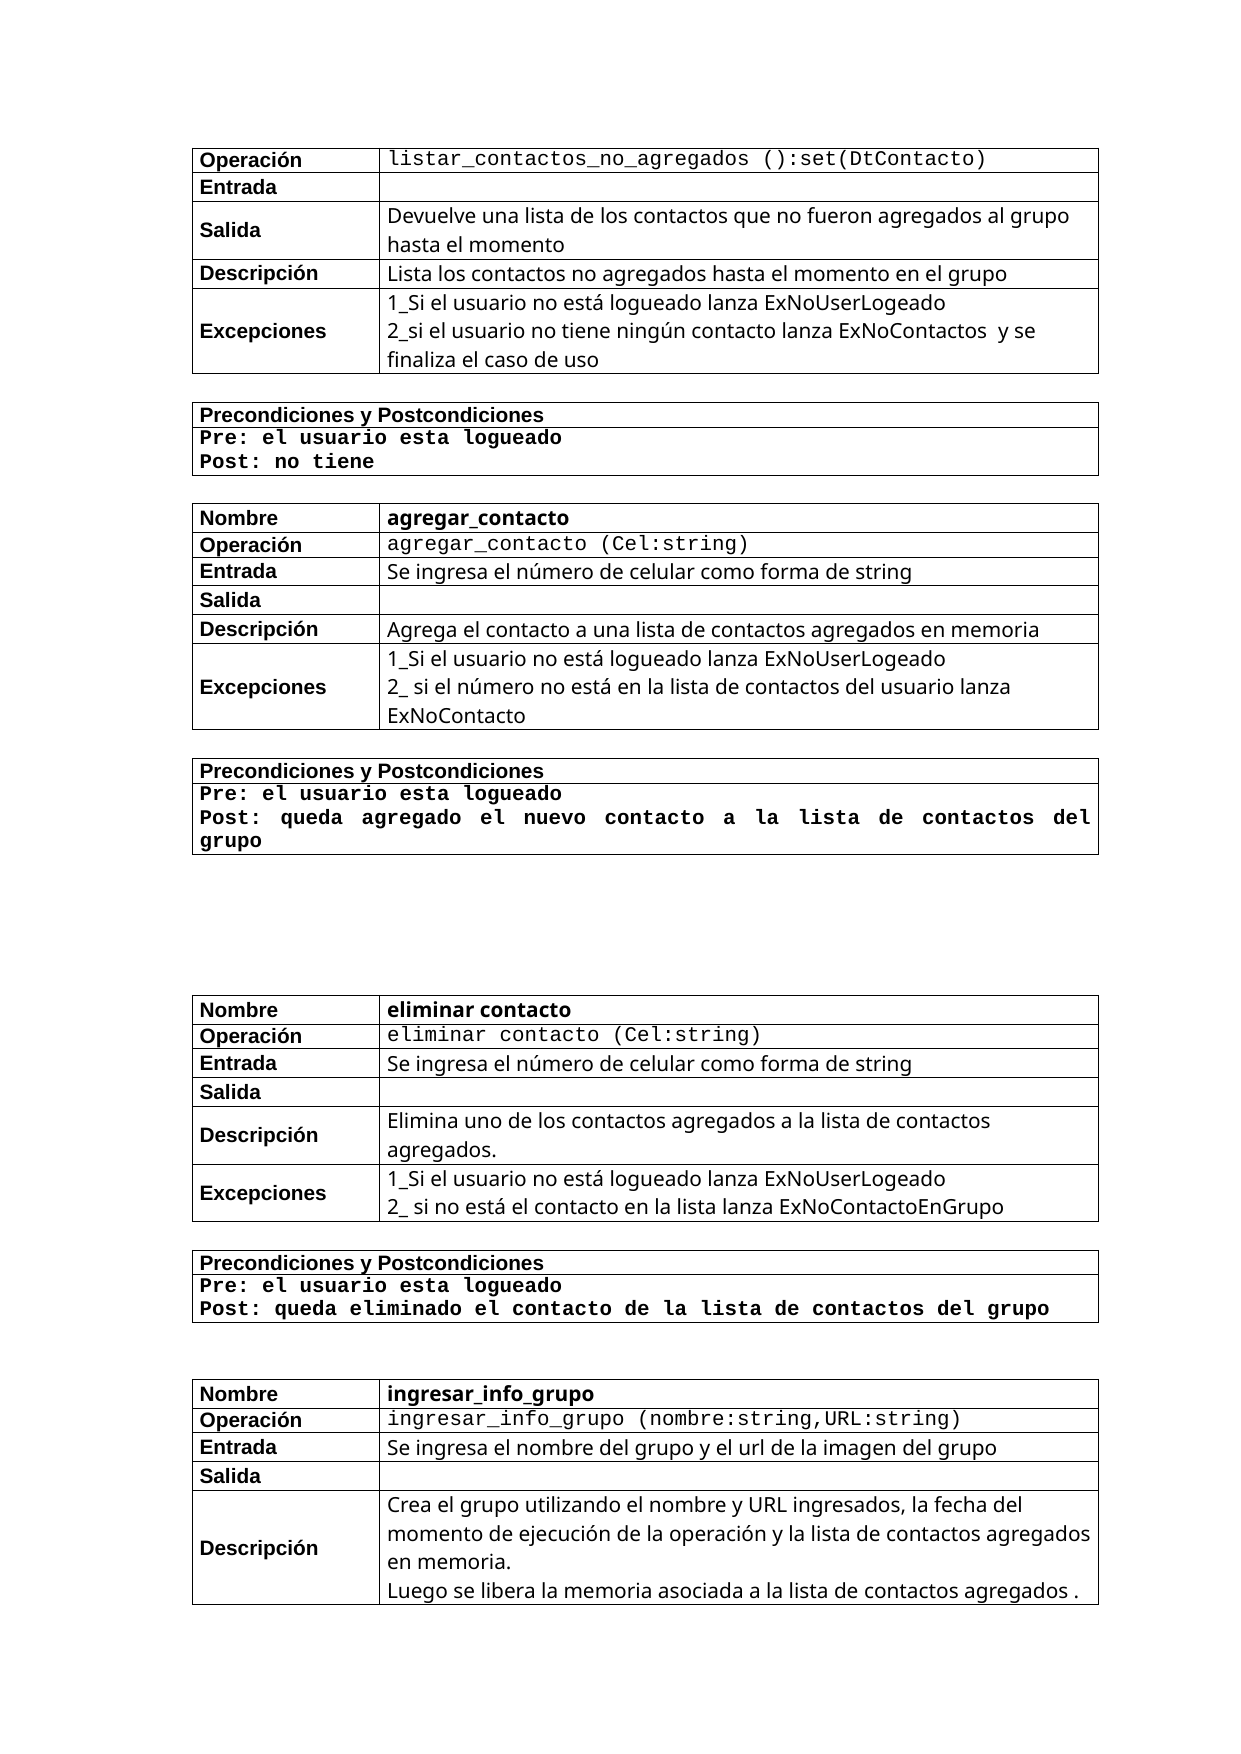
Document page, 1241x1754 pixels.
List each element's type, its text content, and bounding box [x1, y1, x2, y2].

table_cell Devuelve una lista de los contactos que no fueron agregados al grupo hasta el momento [380, 202, 1098, 258]
table_cell Descripción [193, 615, 379, 643]
table_cell Se ingresa el número de celular como forma de string [380, 1049, 1098, 1077]
table_cell Entrada [193, 173, 379, 201]
table_header agregar_contacto [380, 504, 1098, 532]
table_cell Salida [193, 202, 379, 258]
table_cell Entrada [193, 1433, 379, 1461]
table_cell Pre: el usuario esta logueado Post: queda agregado el nuevo contacto a la lista de contactos del grupo [193, 784, 1098, 854]
table_cell 1_Si el usuario no está logueado lanza ExNoUserLogeado 2_si el usuario no tiene ningún contacto lanza ExNoContactos y se finaliza el caso de uso [380, 289, 1098, 373]
table_cell Pre: el usuario esta logueado Post: no tiene [193, 428, 1098, 474]
table_header Precondiciones y Postcondiciones [193, 759, 1098, 783]
table_cell [380, 173, 1098, 201]
table_cell Se ingresa el nombre del grupo y el url de la imagen del grupo [380, 1433, 1098, 1461]
table_cell eliminar contacto (Cel:string) [380, 1025, 1098, 1048]
table_cell Entrada [193, 558, 379, 585]
table_cell Operación [193, 1025, 379, 1048]
table_cell Excepciones [193, 289, 379, 373]
table_cell Salida [193, 1462, 379, 1490]
table_cell 1_Si el usuario no está logueado lanza ExNoUserLogeado 2_ si el número no está en la lista de contactos del usuario lanza ExNoContacto [380, 644, 1098, 729]
table_cell Agrega el contacto a una lista de contactos agregados en memoria [380, 615, 1098, 643]
table_cell Descripción [193, 1107, 379, 1163]
table_cell Salida [193, 1078, 379, 1106]
table_cell Se ingresa el número de celular como forma de string [380, 558, 1098, 585]
table_header eliminar contacto [380, 996, 1098, 1024]
table_header ingresar_info_grupo [380, 1380, 1098, 1408]
table_cell 1_Si el usuario no está logueado lanza ExNoUserLogeado 2_ si no está el contacto en la lista lanza ExNoContactoEnGrupo [380, 1165, 1098, 1221]
table_cell Elimina uno de los contactos agregados a la lista de contactos agregados. [380, 1107, 1098, 1163]
table_cell [380, 1462, 1098, 1490]
table_cell Entrada [193, 1049, 379, 1077]
table_header Precondiciones y Postcondiciones [193, 403, 1098, 427]
table_cell [380, 1078, 1098, 1106]
table_header Nombre [193, 504, 379, 532]
table_cell agregar_contacto (Cel:string) [380, 533, 1098, 556]
table_cell [380, 586, 1098, 614]
table_cell Descripción [193, 1491, 379, 1604]
table_cell Operación [193, 1409, 379, 1432]
table_cell Operación [193, 149, 379, 172]
table_cell Excepciones [193, 644, 379, 729]
table_cell Excepciones [193, 1165, 379, 1221]
table_cell Lista los contactos no agregados hasta el momento en el grupo [380, 260, 1098, 287]
table_header Precondiciones y Postcondiciones [193, 1251, 1098, 1274]
table_header Nombre [193, 996, 379, 1024]
table_cell listar_contactos_no_agregados ():set(DtContacto) [380, 149, 1098, 172]
table_cell Operación [193, 533, 379, 556]
table_cell Descripción [193, 260, 379, 287]
table_cell Crea el grupo utilizando el nombre y URL ingresados, la fecha del momento de ejecución de la operación y la lista de contactos agregados en memoria. Luego se libera la memoria asociada a la lista de contactos agregados . [380, 1491, 1098, 1604]
table_cell Pre: el usuario esta logueado Post: queda eliminado el contacto de la lista de contactos del grupo [193, 1275, 1098, 1322]
table_header Nombre [193, 1380, 379, 1408]
table_cell ingresar_info_grupo (nombre:string,URL:string) [380, 1409, 1098, 1432]
table_cell Salida [193, 586, 379, 614]
